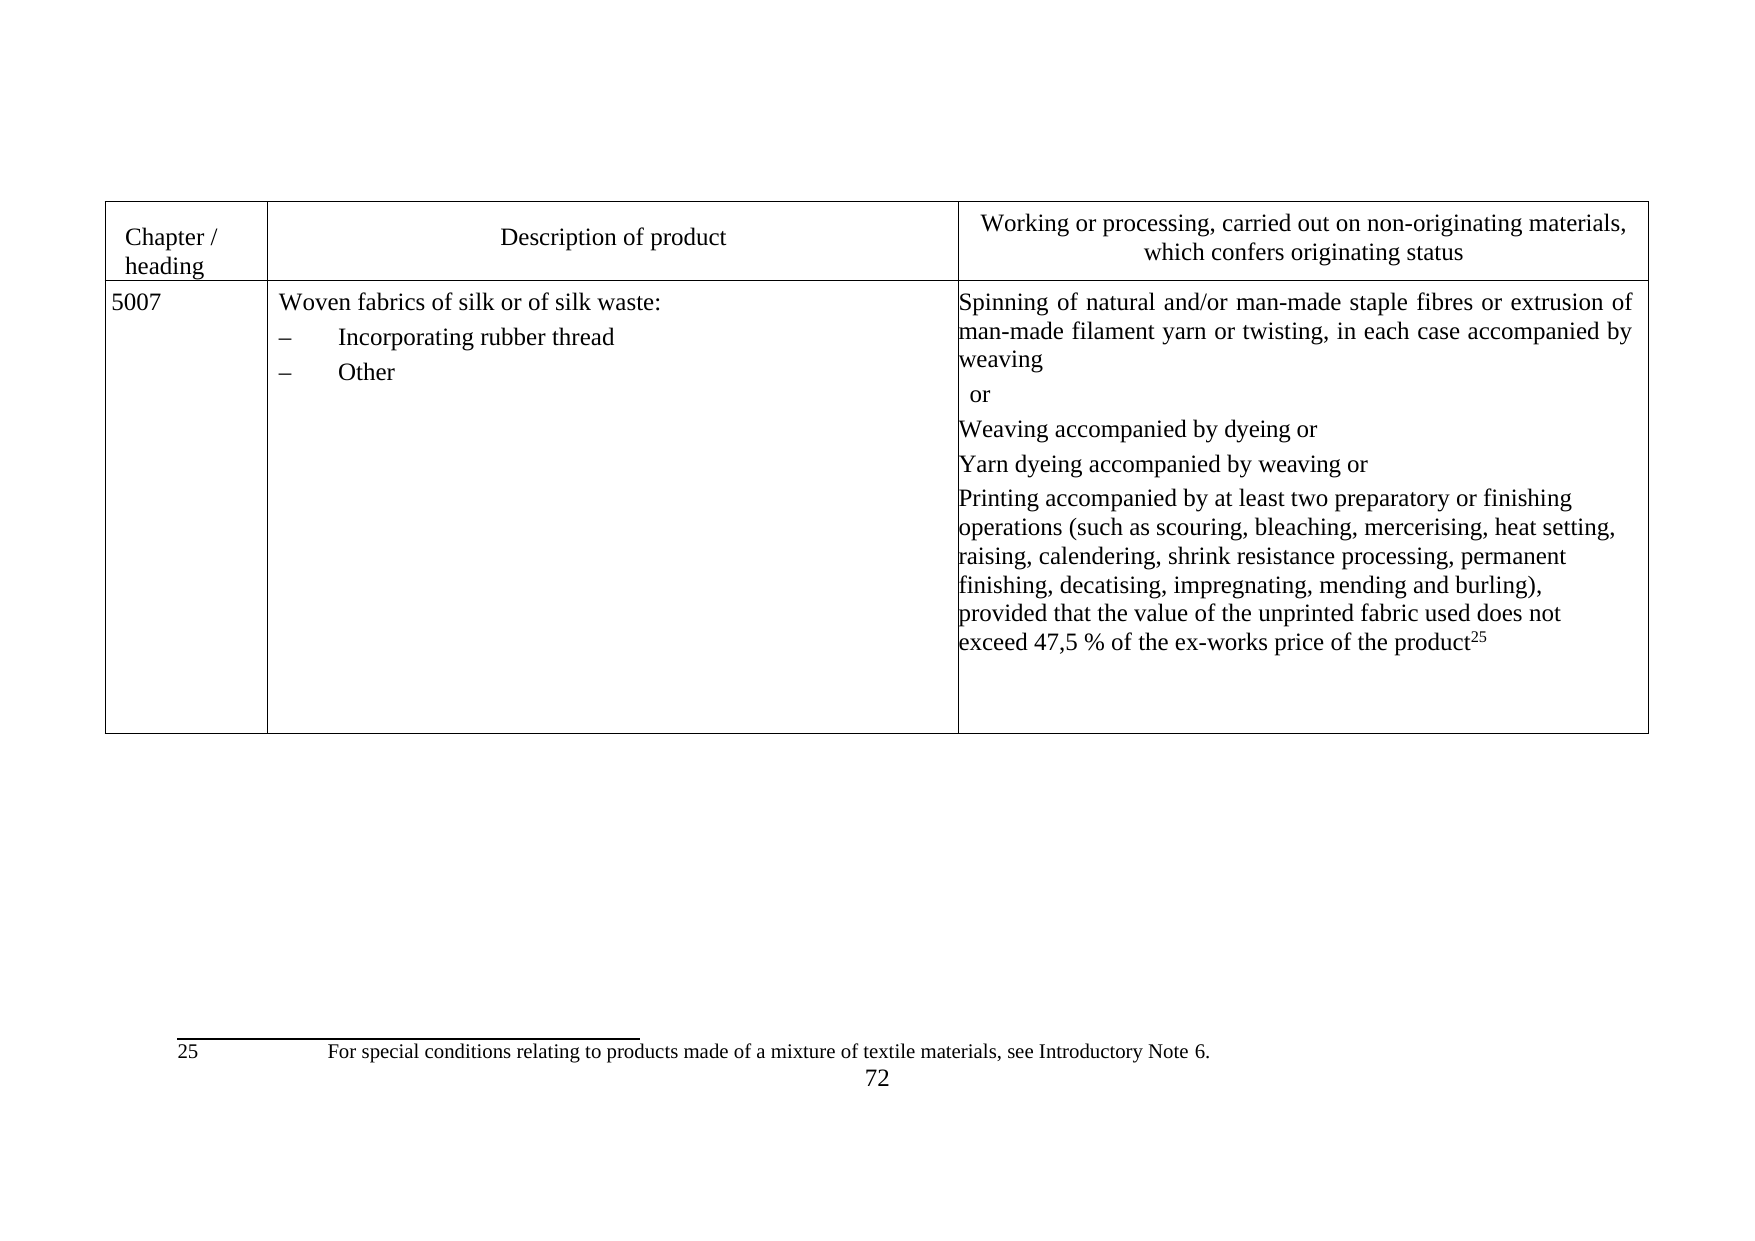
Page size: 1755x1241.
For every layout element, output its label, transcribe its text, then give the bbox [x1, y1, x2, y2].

table_cell Woven fabrics of silk or of silk waste: Incorporating rubber thread Other [268, 281, 958, 732]
table_cell Spinning of natural and/or man-made staple fibres or extrusion of man-made filament yarn or twisting, in each case accompanied by weaving or Weaving accompanied by dyeing or Yarn dyeing accompanied by weaving or Printing accompanied by at least two preparatory or finishing operations (such as scouring, bleaching, mercerising, heat setting, raising, calendering, shrink resistance processing, permanent finishing, decatising, impregnating, mending and burling), provided that the value of the unprinted fabric used does not exceed 47,5 % of the ex-works price of the product [959, 281, 1648, 732]
table_header Working or processing, carried out on non-originating materials, which confers originating status [959, 202, 1648, 280]
table_cell 5007 [106, 281, 267, 732]
table_header Chapter / heading [106, 202, 267, 280]
table_header Description of product [268, 202, 958, 280]
